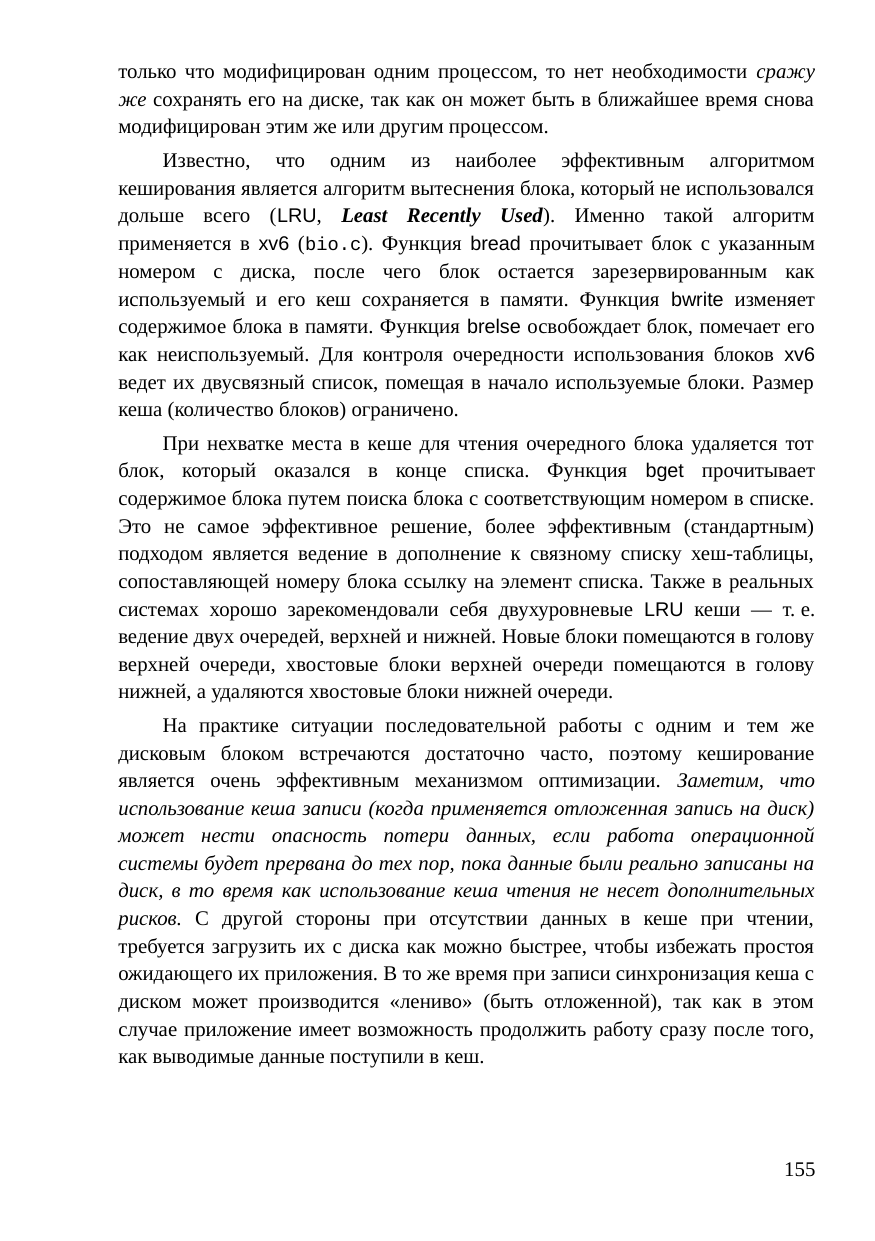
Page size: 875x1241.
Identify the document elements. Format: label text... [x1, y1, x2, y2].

text При нехватке места в кеше для чтения очередного блока удаляется тот блок, который оказался в конце списка. Функция bget прочитывает содержимое блока путем поиска блока с соответствующим номером в списке. Это не самое эффективное решение, более эффективным (стандартным) подходом является ведение в дополнение к связному списку хеш-таблицы, сопоставляющей номеру блока ссылку на элемент списка. Также в реальных системах хорошо зарекомендовали себя двухуровневые LRU кеши — т. е. ведение двух очередей, верхней и нижней. Новые блоки помещаются в голову верхней очереди, хвостовые блоки верхней очереди помещаются в голову нижней, а удаляются хвостовые блоки нижней очереди. [118, 431, 815, 703]
text только что модифицирован одним процессом, то нет необходимости сражу же сохранять его на диске, так как он может быть в ближайшее время снова модифицирован этим же или другим процессом. [118, 59, 815, 138]
text Известно, что одним из наиболее эффективным алгоритмом кеширования является алгоритм вытеснения блока, который не использовался дольше всего (LRU, Least Recently Used). Именно такой алгоритм применяется в xv6 (bio.c). Функция bread прочитывает блок с указанным номером с диска, после чего блок остается зарезервированным как используемый и его кеш сохраняется в памяти. Функция bwrite изменяет содержимое блока в памяти. Функция brelse освобождает блок, помечает его как неиспользуемый. Для контроля очередности использования блоков xv6 ведет их двусвязный список, помещая в начало используемые блоки. Размер кеша (количество блоков) ограничено. [118, 148, 815, 421]
text На практике ситуации последовательной работы с одним и тем же дисковым блоком встречаются достаточно часто, поэтому кеширование является очень эффективным механизмом оптимизации. Заметим, что использование кеша записи (когда применяется отложенная запись на диск) может нести опасность потери данных, если работа операционной системы будет прервана до тех пор, пока данные были реально записаны на диск, в то время как использование кеша чтения не несет дополнительных рисков. С другой стороны при отсутствии данных в кеше при чтении, требуется загрузить их с диска как можно быстрее, чтобы избежать простоя ожидающего их приложения. В то же время при записи синхронизация кеша с диском может производится «лениво» (быть отложенной), так как в этом случае приложение имеет возможность продолжить работу сразу после того, как выводимые данные поступили в кеш. [118, 713, 815, 1068]
